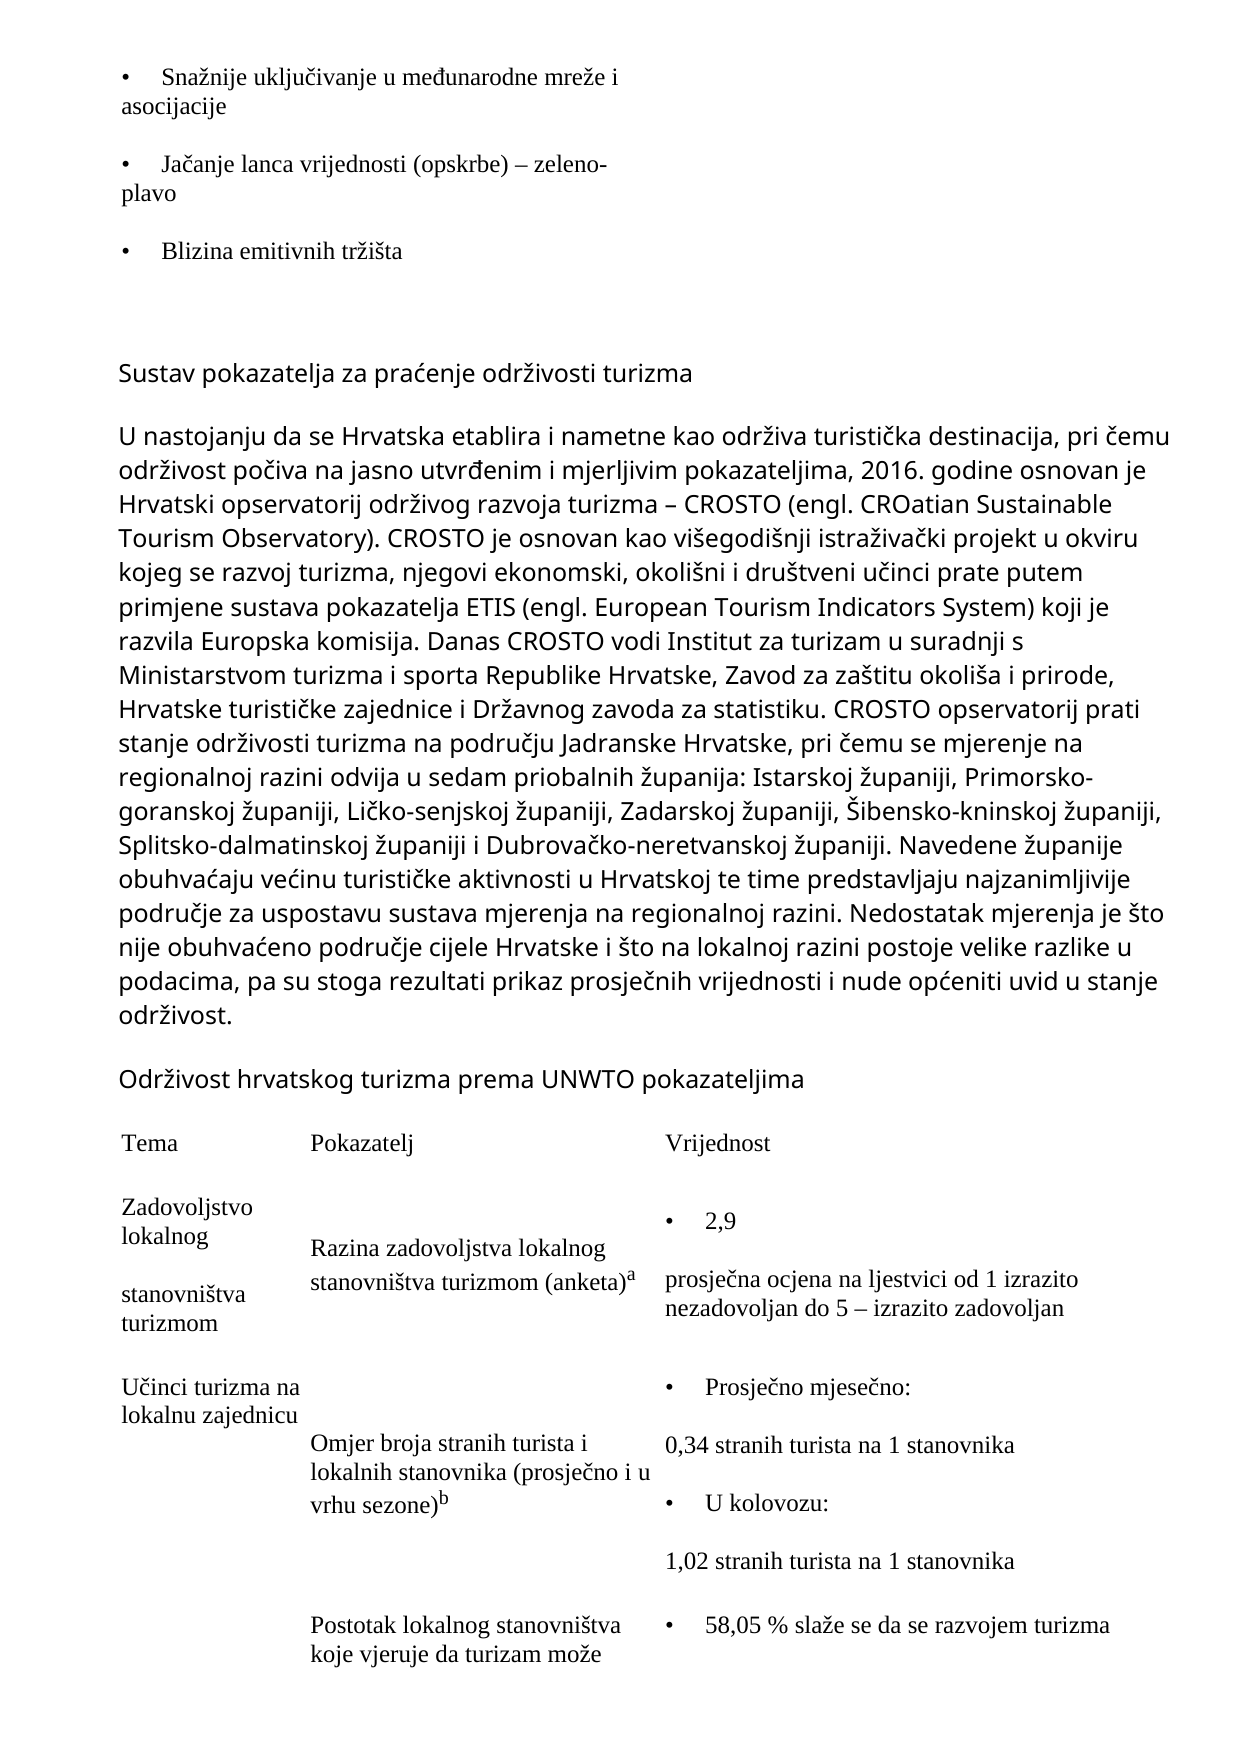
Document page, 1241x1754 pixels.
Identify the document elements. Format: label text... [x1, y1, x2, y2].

text Sustav pokazatelja za praćenje održivosti turizma [118, 355, 1181, 389]
table_cell Razina zadovoljstva lokalnog stanovništva turizmom (anketa)a [307, 1189, 662, 1369]
table_header Vrijednost [662, 1125, 1181, 1189]
text Održivost hrvatskog turizma prema UNWTO pokazateljima [118, 1061, 1181, 1096]
text U nastojanju da se Hrvatska etablira i nametne kao održiva turistička destinacija, pri čemu održivost počiva na jasno utvrđenim i mjerljivim pokazateljima, 2016. godine osnovan je Hrvatski opservatorij održivog razvoja turizma – CROSTO (engl. CROatian Sustainable Tourism Observatory). CROSTO je osnovan kao višegodišnji istraživački projekt u okviru kojeg se razvoj turizma, njegovi ekonomski, okolišni i društveni učinci prate putem primjene sustava pokazatelja ETIS (engl. European Tourism Indicators System) koji je razvila Europska komisija. Danas CROSTO vodi Institut za turizam u suradnji s Ministarstvom turizma i sporta Republike Hrvatske, Zavod za zaštitu okoliša i prirode, Hrvatske turističke zajednice i Državnog zavoda za statistiku. CROSTO opservatorij prati stanje održivosti turizma na području Jadranske Hrvatske, pri čemu se mjerenje na regionalnoj razini odvija u sedam priobalnih županija: Istarskoj županiji, Primorsko-goranskoj županiji, Ličko-senjskoj županiji, Zadarskoj županiji, Šibensko-kninskoj županiji, Splitsko-dalmatinskoj županiji i Dubrovačko-neretvanskoj županiji. Navedene županije obuhvaćaju većinu turističke aktivnosti u Hrvatskoj te time predstavljaju najzanimljivije područje za uspostavu sustava mjerenja na regionalnoj razini. Nedostatak mjerenja je što nije obuhvaćeno područje cijele Hrvatske i što na lokalnoj razini postoje velike razlike u podacima, pa su stoga rezultati prikaz prosječnih vrijednosti i nude općeniti uvid u stanje održivost. [118, 419, 1181, 1032]
table_cell • 58,05 % slaže se da se razvojem turizma [662, 1608, 1181, 1671]
table_cell [633, 59, 1181, 297]
table_cell Učinci turizma na lokalnu zajednicu [118, 1369, 307, 1671]
table_cell Postotak lokalnog stanovništva koje vjeruje da turizam može [307, 1608, 662, 1671]
table_cell • 2,9 prosječna ocjena na ljestvici od 1 izrazito nezadovoljan do 5 – izrazito zadovoljan [662, 1189, 1181, 1369]
table_cell • Prosječno mjesečno: 0,34 stranih turista na 1 stanovnika • U kolovozu: 1,02 stranih turista na 1 stanovnika [662, 1369, 1181, 1608]
table_header Tema [118, 1125, 307, 1189]
table_header Pokazatelj [307, 1125, 662, 1189]
table_cell Zadovoljstvo lokalnog stanovništva turizmom [118, 1189, 307, 1369]
table_cell Omjer broja stranih turista i lokalnih stanovnika (prosječno i u vrhu sezone)b [307, 1369, 662, 1608]
table_cell • Snažnije uključivanje u međunarodne mreže i asocijacije • Jačanje lanca vrijednosti (opskrbe) – zeleno-plavo • Blizina emitivnih tržišta [118, 59, 632, 297]
